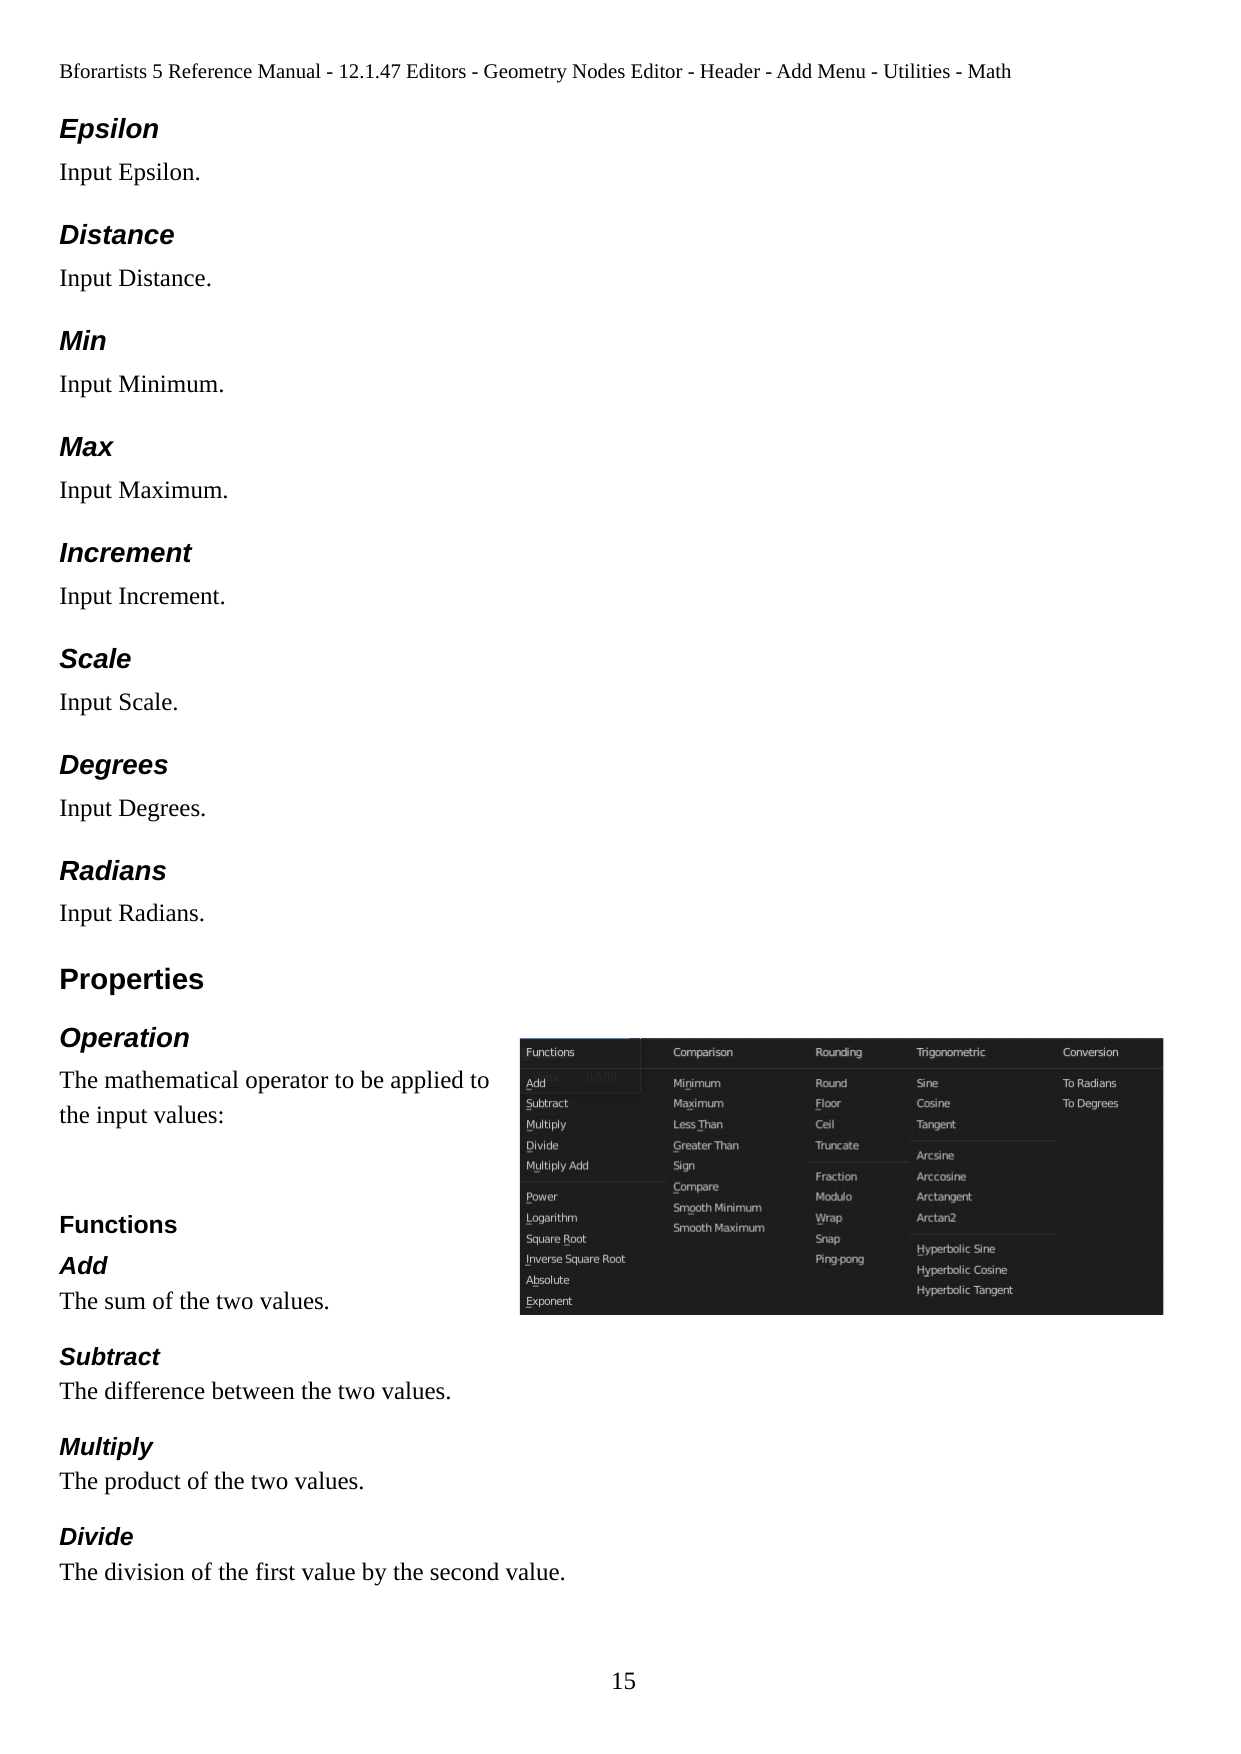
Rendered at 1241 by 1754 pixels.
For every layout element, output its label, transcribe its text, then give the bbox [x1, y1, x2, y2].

subtitle Min [59, 324, 1181, 356]
text Input Epsilon. [59, 157, 1181, 186]
subtitle Add [59, 1251, 519, 1280]
subtitle Max [59, 430, 1181, 462]
text The difference between the two values. [59, 1376, 1181, 1405]
text The sum of the two values. [59, 1286, 519, 1315]
subtitle Epsilon [59, 113, 1181, 144]
subtitle Degrees [59, 748, 1181, 780]
text Input Scale. [59, 687, 1181, 715]
subtitle Scale [59, 642, 1181, 674]
subtitle Multiply [59, 1432, 1181, 1460]
text The product of the two values. [59, 1466, 1181, 1495]
subtitle Properties [59, 962, 1181, 996]
text The division of the first value by the second value. [59, 1557, 1181, 1585]
text Input Degrees. [59, 793, 1181, 821]
subtitle Functions [59, 1210, 519, 1239]
subtitle [1164, 1251, 1181, 1280]
subtitle [1164, 1210, 1181, 1239]
subtitle Operation [59, 1021, 1181, 1053]
subtitle Radians [59, 854, 1181, 886]
subtitle Subtract [59, 1342, 1181, 1370]
subtitle Distance [59, 218, 1181, 250]
subtitle Increment [59, 536, 1181, 568]
text Input Distance. [59, 263, 1181, 292]
text Input Radians. [59, 898, 1181, 927]
text The mathematical operator to be applied to the input values: [59, 1065, 519, 1128]
picture [519, 1038, 1164, 1315]
text Input Maximum. [59, 475, 1181, 503]
text Input Increment. [59, 581, 1181, 609]
text Input Minimum. [59, 369, 1181, 398]
subtitle Divide [59, 1522, 1181, 1550]
